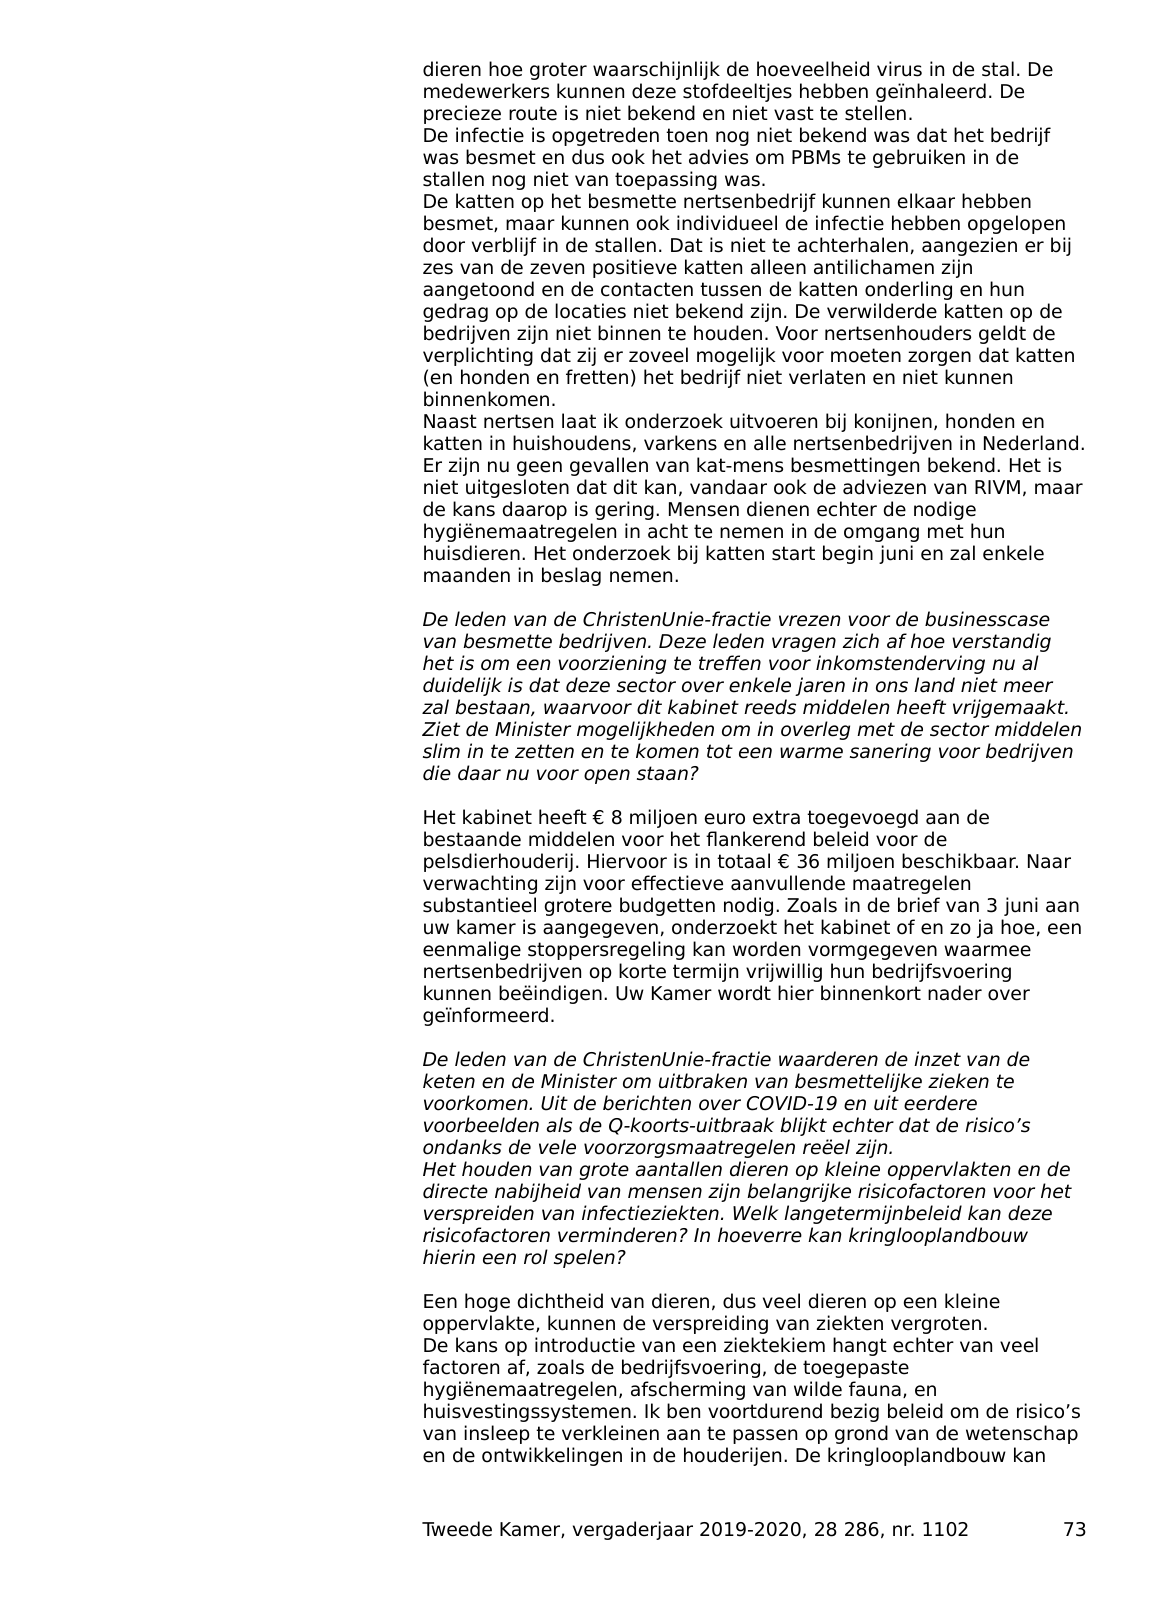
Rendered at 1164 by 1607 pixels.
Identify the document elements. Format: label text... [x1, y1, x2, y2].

text Een hoge dichtheid van dieren, dus veel dieren op een kleine oppervlakte, kunnen de verspreiding van ziekten vergroten. [422, 1291, 1087, 1335]
text Er zijn nu geen gevallen van kat-mens besmettingen bekend. Het is niet uitgesloten dat dit kan, vandaar ook de adviezen van RIVM, maar de kans daarop is gering. Mensen dienen echter de nodige hygiënemaatregelen in acht te nemen in de omgang met hun huisdieren. Het onderzoek bij katten start begin juni en zal enkele maanden in beslag nemen. [422, 455, 1087, 587]
text Het kabinet heeft € 8 miljoen euro extra toegevoegd aan de bestaande middelen voor het flankerend beleid voor de pelsdierhouderij. Hiervoor is in totaal € 36 miljoen beschikbaar. Naar verwachting zijn voor effectieve aanvullende maatregelen substantieel grotere budgetten nodig. Zoals in de brief van 3 juni aan uw kamer is aangegeven, onderzoekt het kabinet of en zo ja hoe, een eenmalige stoppersregeling kan worden vormgegeven waarmee nertsenbedrijven op korte termijn vrijwillig hun bedrijfsvoering kunnen beëindigen. Uw Kamer wordt hier binnenkort nader over geïnformeerd. [422, 807, 1087, 1027]
text De infectie is opgetreden toen nog niet bekend was dat het bedrijf was besmet en dus ook het advies om PBMs te gebruiken in de stallen nog niet van toepassing was. [422, 125, 1087, 191]
text De leden van de ChristenUnie-fractie waarderen de inzet van de keten en de Minister om uitbraken van besmettelijke zieken te voorkomen. Uit de berichten over COVID-19 en uit eerdere voorbeelden als de Q-koorts-uitbraak blijkt echter dat de risico’s ondanks de vele voorzorgsmaatregelen reëel zijn. [422, 1049, 1087, 1159]
text De kans op introductie van een ziektekiem hangt echter van veel factoren af, zoals de bedrijfsvoering, de toegepaste hygiënemaatregelen, afscherming van wilde fauna, en huisvestingssystemen. Ik ben voortdurend bezig beleid om de risico’s van insleep te verkleinen aan te passen op grond van de wetenschap en de ontwikkelingen in de houderijen. De kringlooplandbouw kan [422, 1335, 1087, 1467]
text De leden van de ChristenUnie-fractie vrezen voor de businesscase van besmette bedrijven. Deze leden vragen zich af hoe verstandig het is om een voorziening te treffen voor inkomstenderving nu al duidelijk is dat deze sector over enkele jaren in ons land niet meer zal bestaan, waarvoor dit kabinet reeds middelen heeft vrijgemaakt. Ziet de Minister mogelijkheden om in overleg met de sector middelen slim in te zetten en te komen tot een warme sanering voor bedrijven die daar nu voor open staan? [422, 609, 1087, 784]
text Het houden van grote aantallen dieren op kleine oppervlakten en de directe nabijheid van mensen zijn belangrijke risicofactoren voor het verspreiden van infectieziekten. Welk langetermijnbeleid kan deze risicofactoren verminderen? In hoeverre kan kringlooplandbouw hierin een rol spelen? [422, 1159, 1087, 1268]
text De katten op het besmette nertsenbedrijf kunnen elkaar hebben besmet, maar kunnen ook individueel de infectie hebben opgelopen door verblijf in de stallen. Dat is niet te achterhalen, aangezien er bij zes van de zeven positieve katten alleen antilichamen zijn aangetoond en de contacten tussen de katten onderling en hun gedrag op de locaties niet bekend zijn. De verwilderde katten op de bedrijven zijn niet binnen te houden. Voor nertsenhouders geldt de verplichting dat zij er zoveel mogelijk voor moeten zorgen dat katten (en honden en fretten) het bedrijf niet verlaten en niet kunnen binnenkomen. [422, 191, 1087, 411]
text dieren hoe groter waarschijnlijk de hoeveelheid virus in de stal. De medewerkers kunnen deze stofdeeltjes hebben geïnhaleerd. De precieze route is niet bekend en niet vast te stellen. [422, 59, 1087, 125]
text Naast nertsen laat ik onderzoek uitvoeren bij konijnen, honden en katten in huishoudens, varkens en alle nertsenbedrijven in Nederland. [422, 411, 1087, 455]
